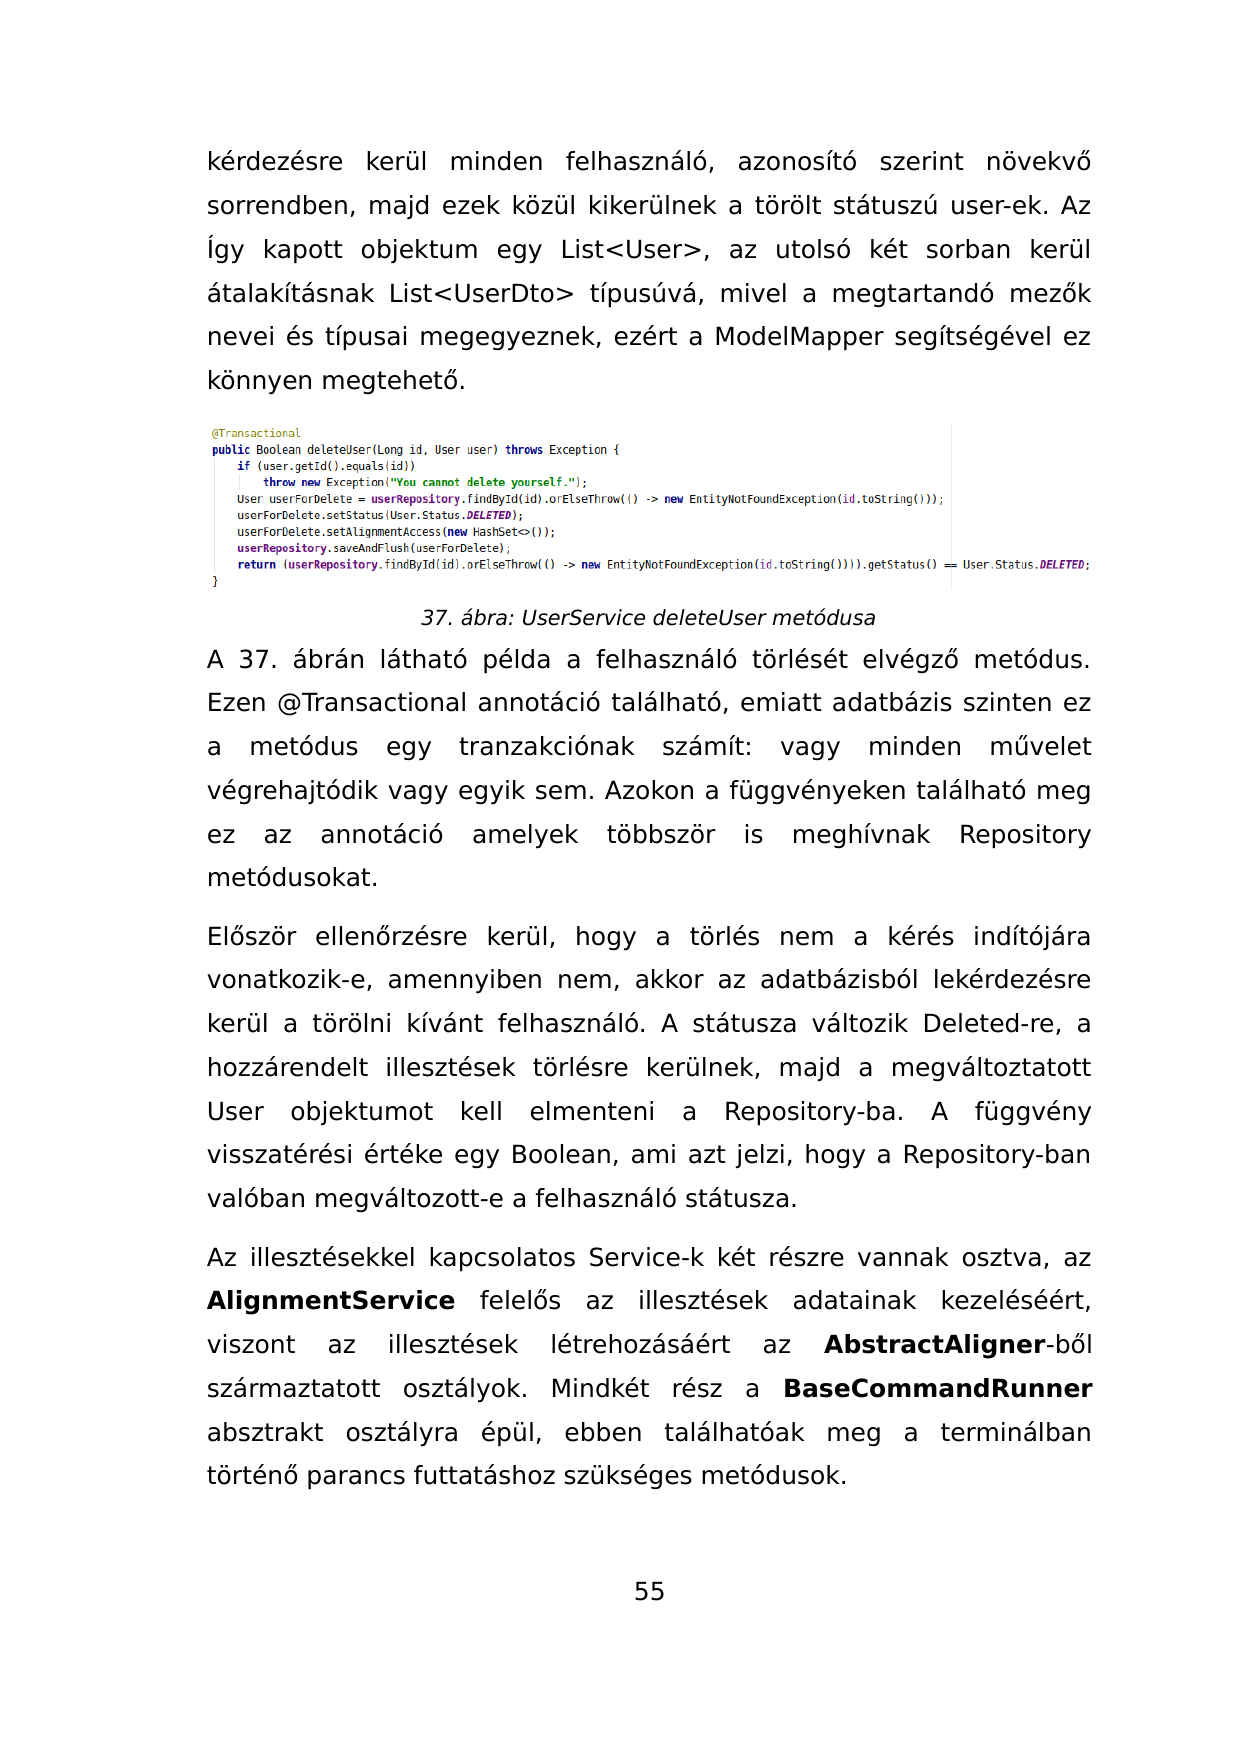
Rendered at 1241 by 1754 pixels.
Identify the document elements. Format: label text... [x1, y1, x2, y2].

text Először ellenőrzésre kerül, hogy a törlés nem a kérés indítójára vonatkozik-e, amennyiben nem, akkor az adatbázisból lekérdezésre kerül a törölni kívánt felhasználó. A státusza változik Deleted-re, a hozzárendelt illesztések törlésre kerülnek, majd a megváltoztatott User objektumot kell elmenteni a Repository-ba. A függvény visszatérési értéke egy Boolean, ami azt jelzi, hogy a Repository-ban valóban megváltozott-e a felhasználó státusza. [207, 922, 1093, 1214]
text A 37. ábrán látható példa a felhasználó törlését elvégző metódus. Ezen @Transactional annotáció található, emiatt adatbázis szinten ez a metódus egy tranzakciónak számít: vagy minden művelet végrehajtódik vagy egyik sem. Azokon a függvényeken található meg ez az annotáció amelyek többször is meghívnak Repository metódusokat. [207, 630, 1093, 893]
text 37. ábra: UserService deleteUser metódusa [207, 589, 1093, 630]
text Az illesztésekkel kapcsolatos Service-k két részre vannak osztva, az AlignmentService felelős az illesztések adatainak kezeléséért, viszont az illesztések létrehozásáért az AbstractAligner-ből származtatott osztályok. Mindkét rész a BaseCommandRunner absztrakt osztályra épül, ebben találhatóak meg a terminálban történő parancs futtatáshoz szükséges metódusok. [207, 1243, 1093, 1491]
text kérdezésre kerül minden felhasználó, azonosító szerint növekvő sorrendben, majd ezek közül kikerülnek a törölt státuszú user-ek. Az Így kapott objektum egy List<User>, az utolsó két sorban kerül átalakításnak List<UserDto> típusúvá, mivel a megtartandó mezők nevei és típusai megegyeznek, ezért a ModelMapper segítségével ez könnyen megtehető. [207, 148, 1093, 396]
picture [206, 424, 1093, 589]
